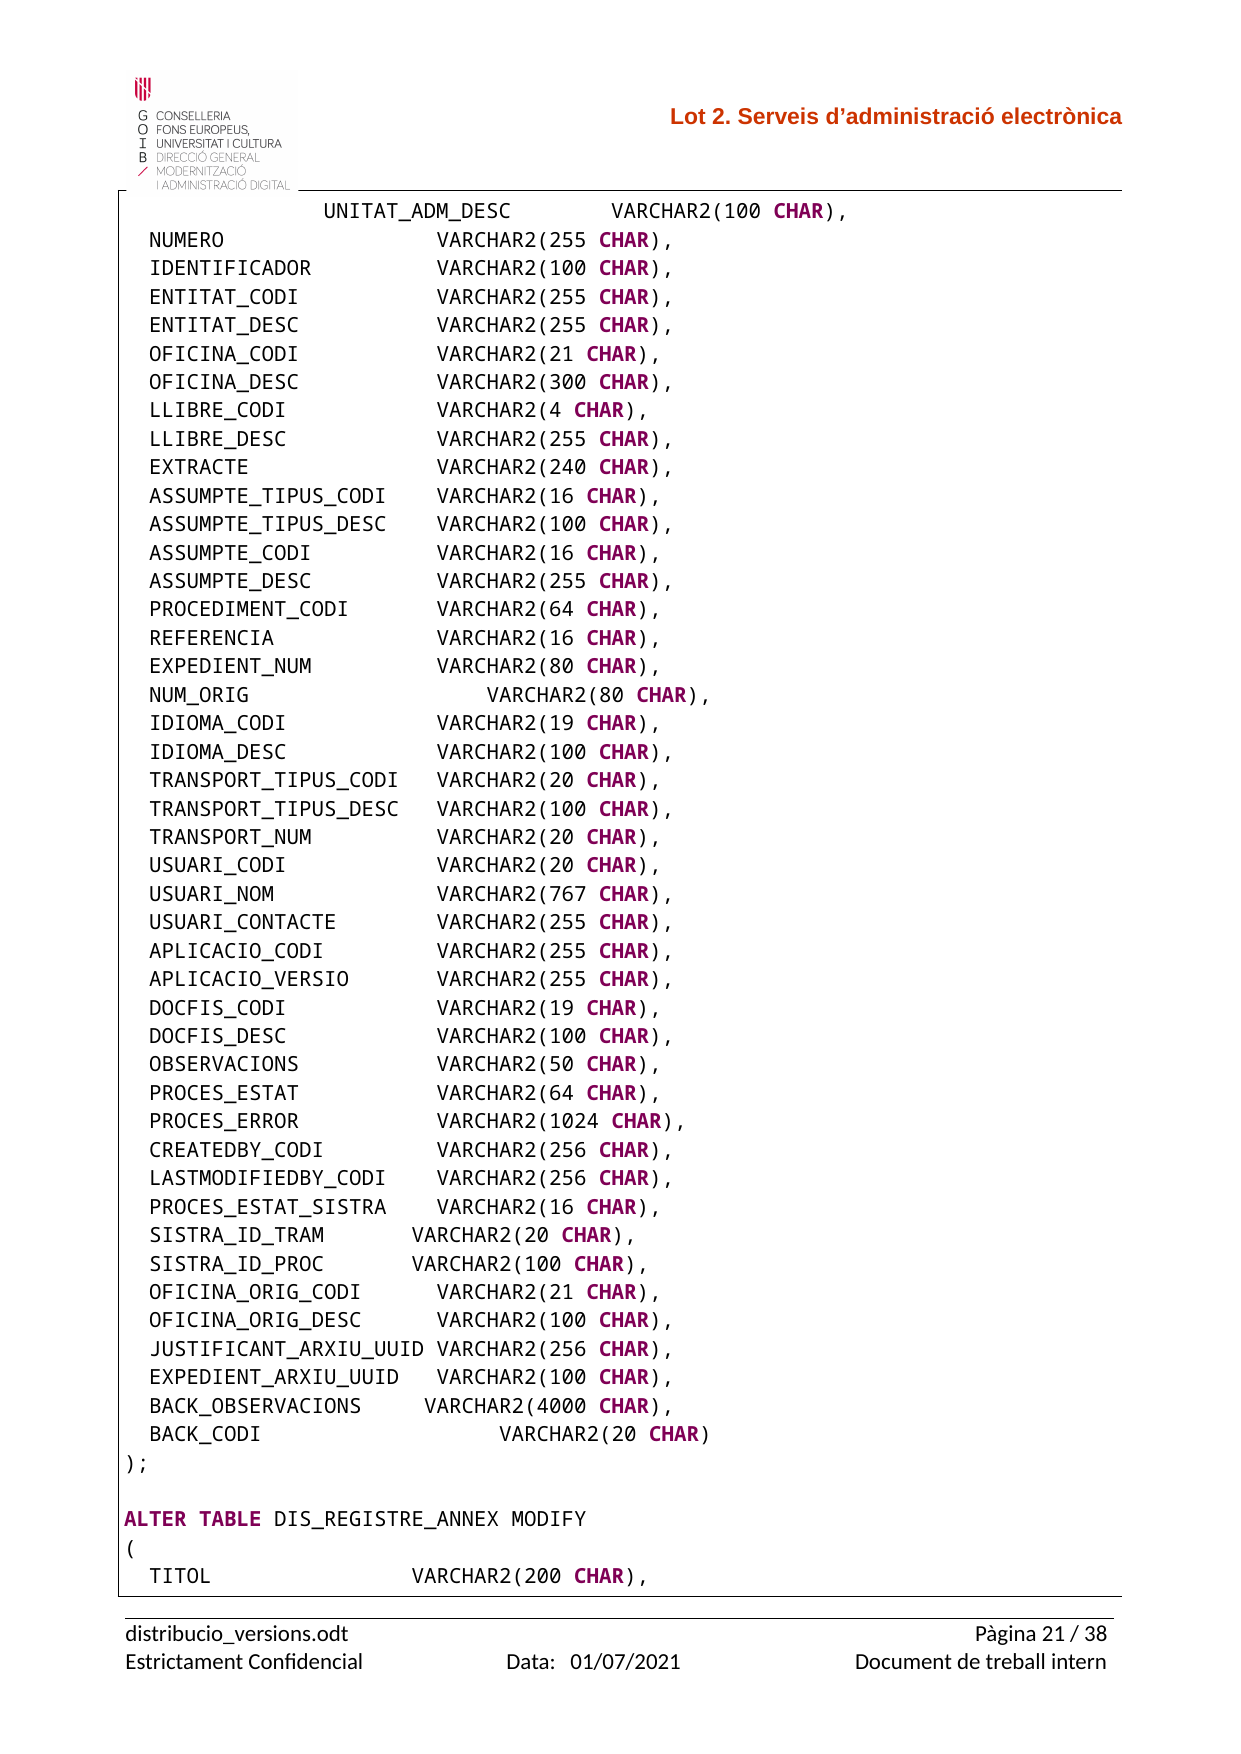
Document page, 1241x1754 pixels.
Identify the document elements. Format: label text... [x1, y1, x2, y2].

table_header UNITAT_ADM_DESC VARCHAR2(100 CHAR), NUMERO VARCHAR2(255 CHAR), IDENTIFICADOR VARCHAR2(100 CHAR), ENTITAT_CODI VARCHAR2(255 CHAR), ENTITAT_DESC VARCHAR2(255 CHAR), OFICINA_CODI VARCHAR2(21 CHAR), OFICINA_DESC VARCHAR2(300 CHAR), LLIBRE_CODI VARCHAR2(4 CHAR), LLIBRE_DESC VARCHAR2(255 CHAR), EXTRACTE VARCHAR2(240 CHAR), ASSUMPTE_TIPUS_CODI VARCHAR2(16 CHAR), ASSUMPTE_TIPUS_DESC VARCHAR2(100 CHAR), ASSUMPTE_CODI VARCHAR2(16 CHAR), ASSUMPTE_DESC VARCHAR2(255 CHAR), PROCEDIMENT_CODI VARCHAR2(64 CHAR), REFERENCIA VARCHAR2(16 CHAR), EXPEDIENT_NUM VARCHAR2(80 CHAR), NUM_ORIG VARCHAR2(80 CHAR), IDIOMA_CODI VARCHAR2(19 CHAR), IDIOMA_DESC VARCHAR2(100 CHAR), TRANSPORT_TIPUS_CODI VARCHAR2(20 CHAR), TRANSPORT_TIPUS_DESC VARCHAR2(100 CHAR), TRANSPORT_NUM VARCHAR2(20 CHAR), USUARI_CODI VARCHAR2(20 CHAR), USUARI_NOM VARCHAR2(767 CHAR), USUARI_CONTACTE VARCHAR2(255 CHAR), APLICACIO_CODI VARCHAR2(255 CHAR), APLICACIO_VERSIO VARCHAR2(255 CHAR), DOCFIS_CODI VARCHAR2(19 CHAR), DOCFIS_DESC VARCHAR2(100 CHAR), OBSERVACIONS VARCHAR2(50 CHAR), PROCES_ESTAT VARCHAR2(64 CHAR), PROCES_ERROR VARCHAR2(1024 CHAR), CREATEDBY_CODI VARCHAR2(256 CHAR), LASTMODIFIEDBY_CODI VARCHAR2(256 CHAR), PROCES_ESTAT_SISTRA VARCHAR2(16 CHAR), SISTRA_ID_TRAM VARCHAR2(20 CHAR), SISTRA_ID_PROC VARCHAR2(100 CHAR), OFICINA_ORIG_CODI VARCHAR2(21 CHAR), OFICINA_ORIG_DESC VARCHAR2(100 CHAR), JUSTIFICANT_ARXIU_UUID VARCHAR2(256 CHAR), EXPEDIENT_ARXIU_UUID VARCHAR2(100 CHAR), BACK_OBSERVACIONS VARCHAR2(4000 CHAR), BACK_CODI VARCHAR2(20 CHAR) ); ALTER TABLE DIS_REGISTRE_ANNEX MODIFY ( TITOL VARCHAR2(200 CHAR), [119, 191, 1122, 1596]
picture [126, 70, 299, 197]
